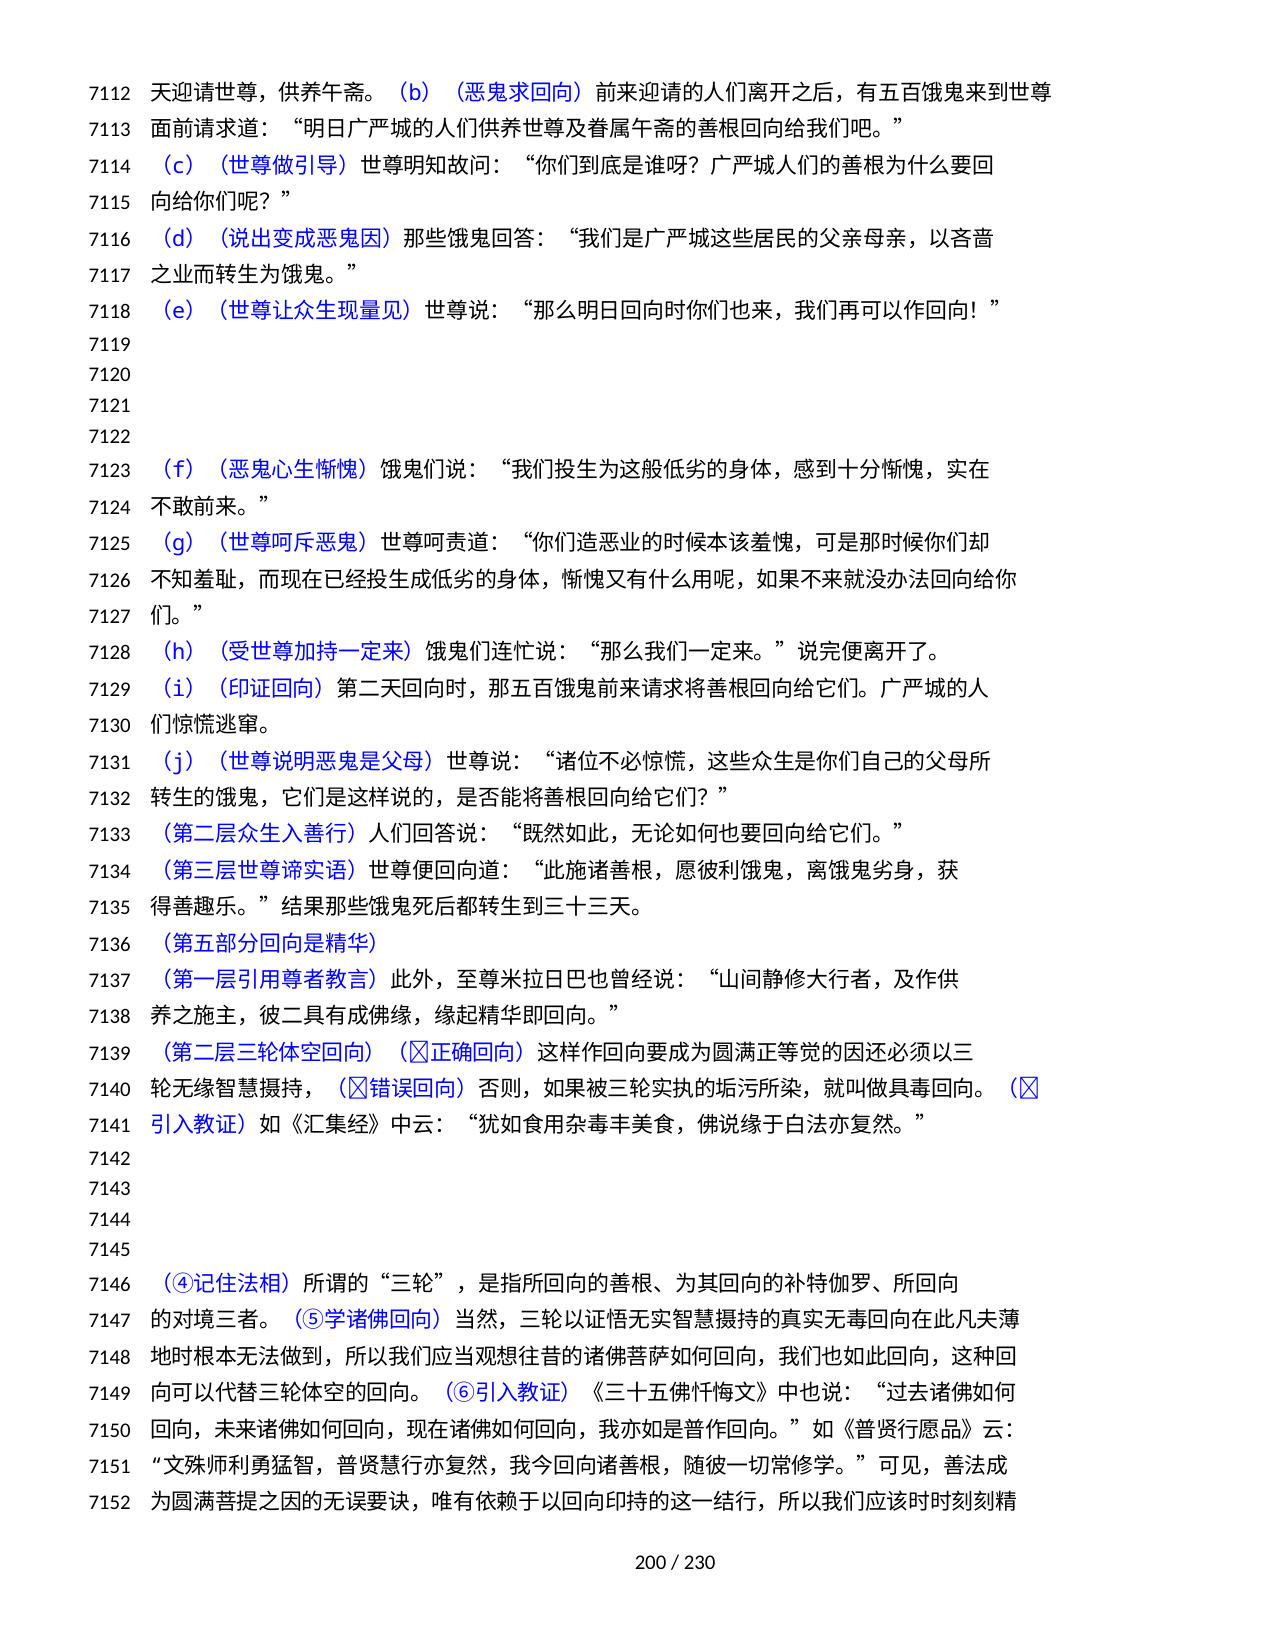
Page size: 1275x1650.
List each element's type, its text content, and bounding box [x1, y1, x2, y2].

text 回向，未来诸佛如何回向，现在诸佛如何回向，我亦如是普作回向。”如《普贤行愿品》云： [150, 1412, 1200, 1443]
text 不知羞耻，而现在已经投生成低劣的身体，惭愧又有什么用呢，如果不来就没办法回向给你 [150, 562, 1200, 593]
text 的对境三者。（⑤学诸佛回向）当然，三轮以证悟无实智慧摄持的真实无毒回向在此凡夫薄 [150, 1302, 1200, 1334]
text 之业而转生为饿鬼。” [150, 257, 1200, 289]
text （第三层世尊谛实语）世尊便回向道：“此施诸善根，愿彼利饿鬼，离饿鬼劣身，获 [150, 853, 1200, 884]
text （d）（说出变成恶鬼因）那些饿鬼回答：“我们是广严城这些居民的父亲母亲，以吝啬 [150, 221, 1200, 252]
text （j）（世尊说明恶鬼是父母）世尊说：“诸位不必惊慌，这些众生是你们自己的父母所 [150, 744, 1200, 775]
text “文殊师利勇猛智，普贤慧行亦复然，我今回向诸善根，随彼一切常修学。”可见，善法成 [150, 1448, 1200, 1480]
text 们。” [150, 598, 1200, 630]
text 不敢前来。” [150, 489, 1200, 521]
text （e）（世尊让众生现量见）世尊说：“那么明日回向时你们也来，我们再可以作回向！” [150, 293, 1200, 325]
text （第二层三轮体空回向）（正确回向）这样作回向要成为圆满正等觉的因还必须以三 [150, 1034, 1200, 1066]
text 面前请求道：“明日广严城的人们供养世尊及眷属午斋的善根回向给我们吧。” [150, 111, 1200, 143]
text （c）（世尊做引导）世尊明知故问：“你们到底是谁呀？广严城人们的善根为什么要回 [150, 148, 1200, 179]
text 天迎请世尊，供养午斋。（b）（恶鬼求回向）前来迎请的人们离开之后，有五百饿鬼来到世尊 [150, 75, 1200, 107]
text （f）（恶鬼心生惭愧）饿鬼们说：“我们投生为这般低劣的身体，感到十分惭愧，实在 [150, 452, 1200, 484]
text （第二层众生入善行）人们回答说：“既然如此，无论如何也要回向给它们。” [150, 816, 1200, 848]
text （h）（受世尊加持一定来）饿鬼们连忙说：“那么我们一定来。”说完便离开了。 [150, 634, 1200, 666]
text 地时根本无法做到，所以我们应当观想往昔的诸佛菩萨如何回向，我们也如此回向，这种回 [150, 1339, 1200, 1371]
text （④记住法相）所谓的“三轮”，是指所回向的善根、为其回向的补特伽罗、所回向 [150, 1266, 1200, 1298]
text 养之施主，彼二具有成佛缘，缘起精华即回向。” [150, 998, 1200, 1030]
text （第五部分回向是精华） [150, 926, 1200, 957]
text （第一层引用尊者教言）此外，至尊米拉日巴也曾经说：“山间静修大行者，及作供 [150, 962, 1200, 993]
text 向可以代替三轮体空的回向。（⑥引入教证）《三十五佛忏悔文》中也说：“过去诸佛如何 [150, 1375, 1200, 1407]
text 转生的饿鬼，它们是这样说的，是否能将善根回向给它们？” [150, 780, 1200, 812]
text 轮无缘智慧摄持，（错误回向）否则，如果被三轮实执的垢污所染，就叫做具毒回向。（ [150, 1071, 1200, 1103]
text 引入教证）如《汇集经》中云：“犹如食用杂毒丰美食，佛说缘于白法亦复然。” [150, 1107, 1200, 1139]
text （g）（世尊呵斥恶鬼）世尊呵责道：“你们造恶业的时候本该羞愧，可是那时候你们却 [150, 525, 1200, 557]
text （i）（印证回向）第二天回向时，那五百饿鬼前来请求将善根回向给它们。广严城的人 [150, 671, 1200, 703]
text 得善趣乐。”结果那些饿鬼死后都转生到三十三天。 [150, 889, 1200, 921]
text 们惊慌逃窜。 [150, 707, 1200, 739]
text 为圆满菩提之因的无误要诀，唯有依赖于以回向印持的这一结行，所以我们应该时时刻刻精 [150, 1484, 1200, 1516]
text 向给你们呢？” [150, 184, 1200, 216]
